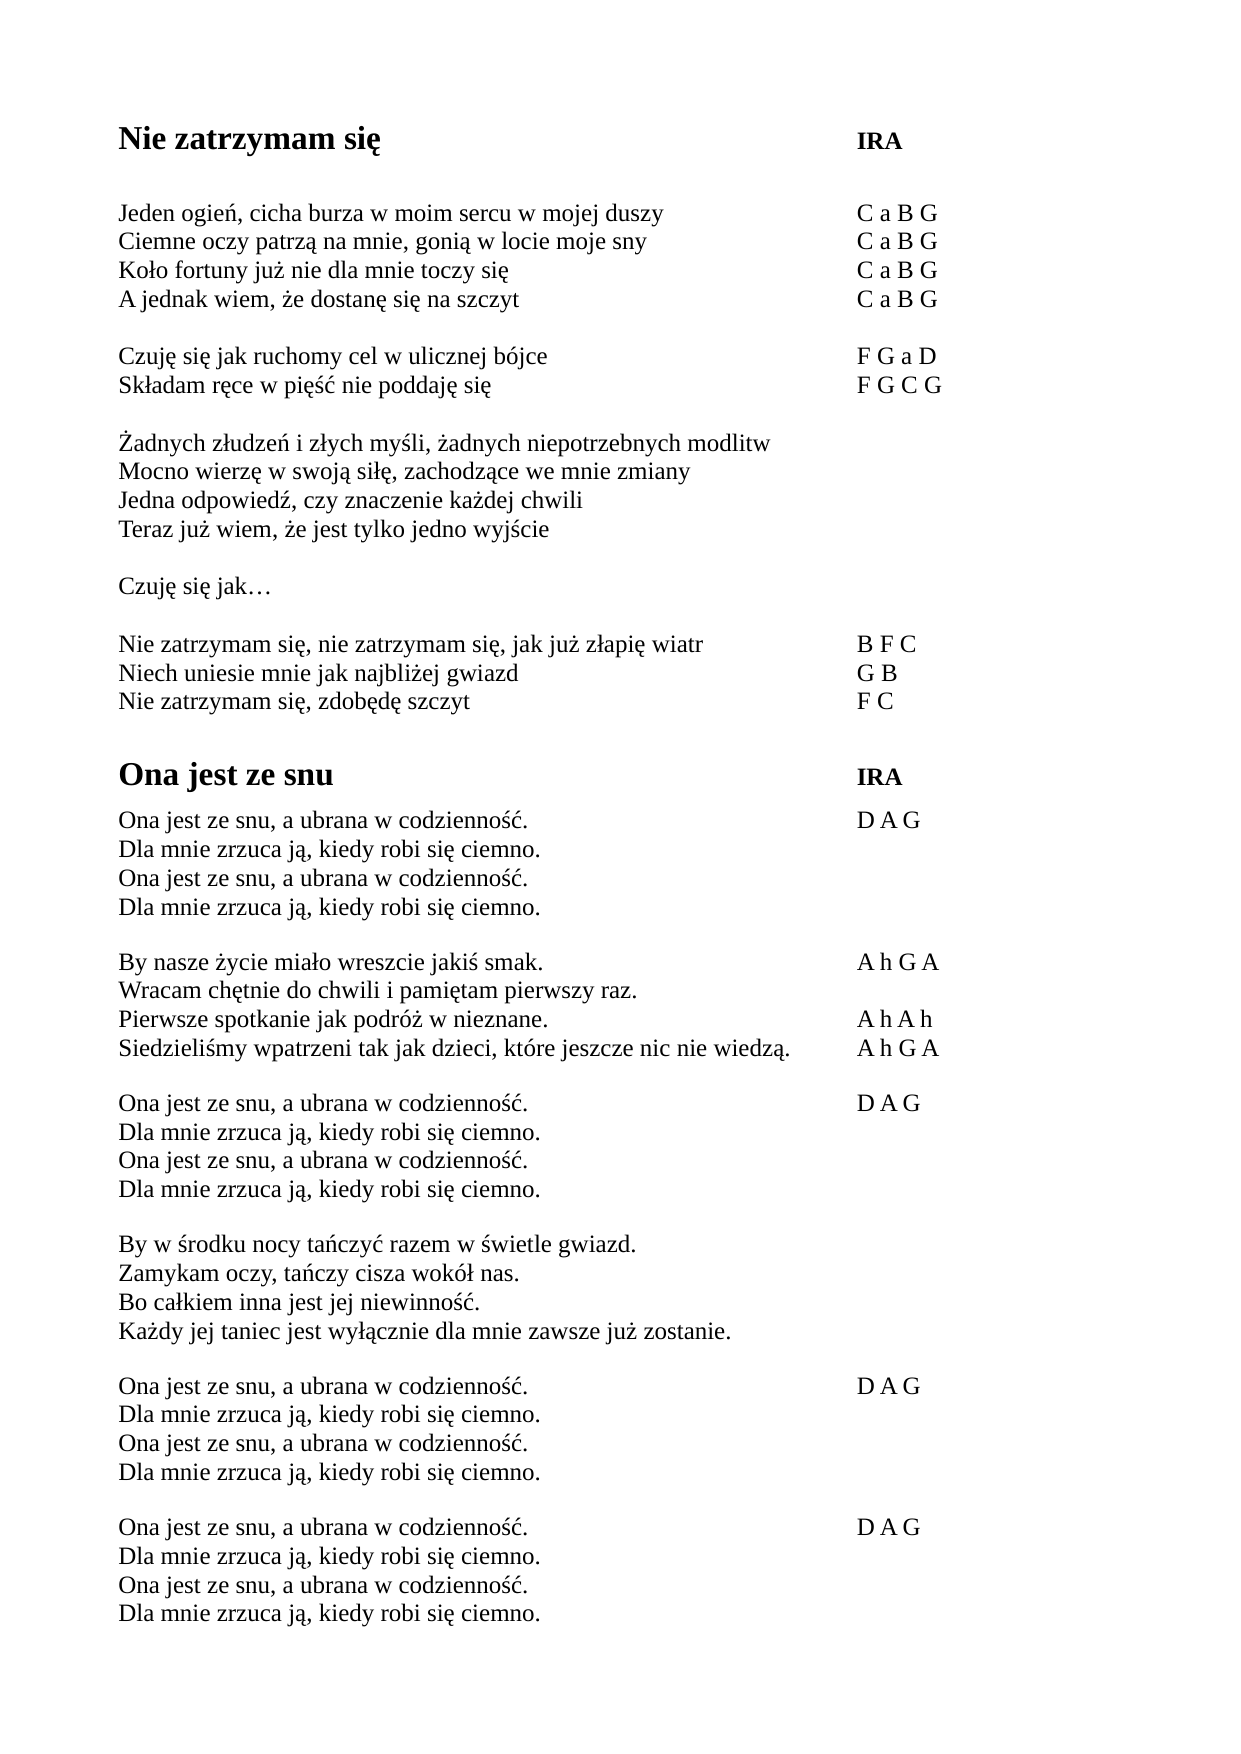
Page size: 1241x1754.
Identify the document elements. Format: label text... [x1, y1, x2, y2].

text Jeden ogień, cicha burza w moim sercu w mojej duszy C a B G [118, 198, 1122, 226]
text Pierwsze spotkanie jak podróż w nieznane. A h A h [118, 1004, 1122, 1033]
text Niech uniesie mnie jak najbliżej gwiazd G B [118, 658, 1122, 686]
text Koło fortuny już nie dla mnie toczy się C a B G [118, 255, 1122, 284]
text Nie zatrzymam się, zdobędę szczyt F C [118, 686, 1122, 715]
text Ona jest ze snu, a ubrana w codzienność. D A G [118, 1088, 1122, 1117]
text Zamykam oczy, tańczy cisza wokół nas. [118, 1258, 1122, 1287]
text Czuję się jak ruchomy cel w ulicznej bójce F G a D [118, 341, 1122, 370]
text Dla mnie zrzuca ją, kiedy robi się ciemno. [118, 1541, 1122, 1570]
text Jedna odpowiedź, czy znaczenie każdej chwili [118, 485, 1122, 514]
text Ciemne oczy patrzą na mnie, gonią w locie moje sny C a B G [118, 226, 1122, 255]
text Siedzieliśmy wpatrzeni tak jak dzieci, które jeszcze nic nie wiedzą. A h G A [118, 1033, 1122, 1062]
text Ona jest ze snu, a ubrana w codzienność. D A G [118, 1512, 1122, 1541]
text Czuję się jak… [118, 571, 1122, 600]
text Składam ręce w pięść nie poddaję się F G C G [118, 370, 1122, 399]
text Dla mnie zrzuca ją, kiedy robi się ciemno. [118, 1457, 1122, 1486]
text Teraz już wiem, że jest tylko jedno wyjście [118, 514, 1122, 543]
text Wracam chętnie do chwili i pamiętam pierwszy raz. [118, 976, 1122, 1004]
text Dla mnie zrzuca ją, kiedy robi się ciemno. [118, 1399, 1122, 1428]
text Ona jest ze snu, a ubrana w codzienność. [118, 1146, 1122, 1174]
text Ona jest ze snu, a ubrana w codzienność. D A G [118, 805, 1122, 834]
text Dla mnie zrzuca ją, kiedy robi się ciemno. [118, 1598, 1122, 1627]
text Żadnych złudzeń i złych myśli, żadnych niepotrzebnych modlitw [118, 428, 1122, 456]
subtitle Nie zatrzymam się IRA [118, 118, 1122, 156]
text Nie zatrzymam się, nie zatrzymam się, jak już złapię wiatr B F C [118, 629, 1122, 658]
text Dla mnie zrzuca ją, kiedy robi się ciemno. [118, 834, 1122, 863]
text Każdy jej taniec jest wyłącznie dla mnie zawsze już zostanie. [118, 1316, 1122, 1344]
text Dla mnie zrzuca ją, kiedy robi się ciemno. [118, 1174, 1122, 1203]
text Ona jest ze snu, a ubrana w codzienność. D A G [118, 1371, 1122, 1399]
text By w środku nocy tańczyć razem w świetle gwiazd. [118, 1229, 1122, 1258]
text By nasze życie miało wreszcie jakiś smak. A h G A [118, 947, 1122, 976]
text Dla mnie zrzuca ją, kiedy robi się ciemno. [118, 892, 1122, 920]
text Ona jest ze snu, a ubrana w codzienność. [118, 1570, 1122, 1598]
text A jednak wiem, że dostanę się na szczyt C a B G [118, 284, 1122, 313]
text Dla mnie zrzuca ją, kiedy robi się ciemno. [118, 1117, 1122, 1146]
text Mocno wierzę w swoją siłę, zachodzące we mnie zmiany [118, 456, 1122, 485]
subtitle Ona jest ze snu IRA [118, 754, 1122, 793]
text Ona jest ze snu, a ubrana w codzienność. [118, 863, 1122, 892]
text Bo całkiem inna jest jej niewinność. [118, 1287, 1122, 1316]
text Ona jest ze snu, a ubrana w codzienność. [118, 1428, 1122, 1457]
